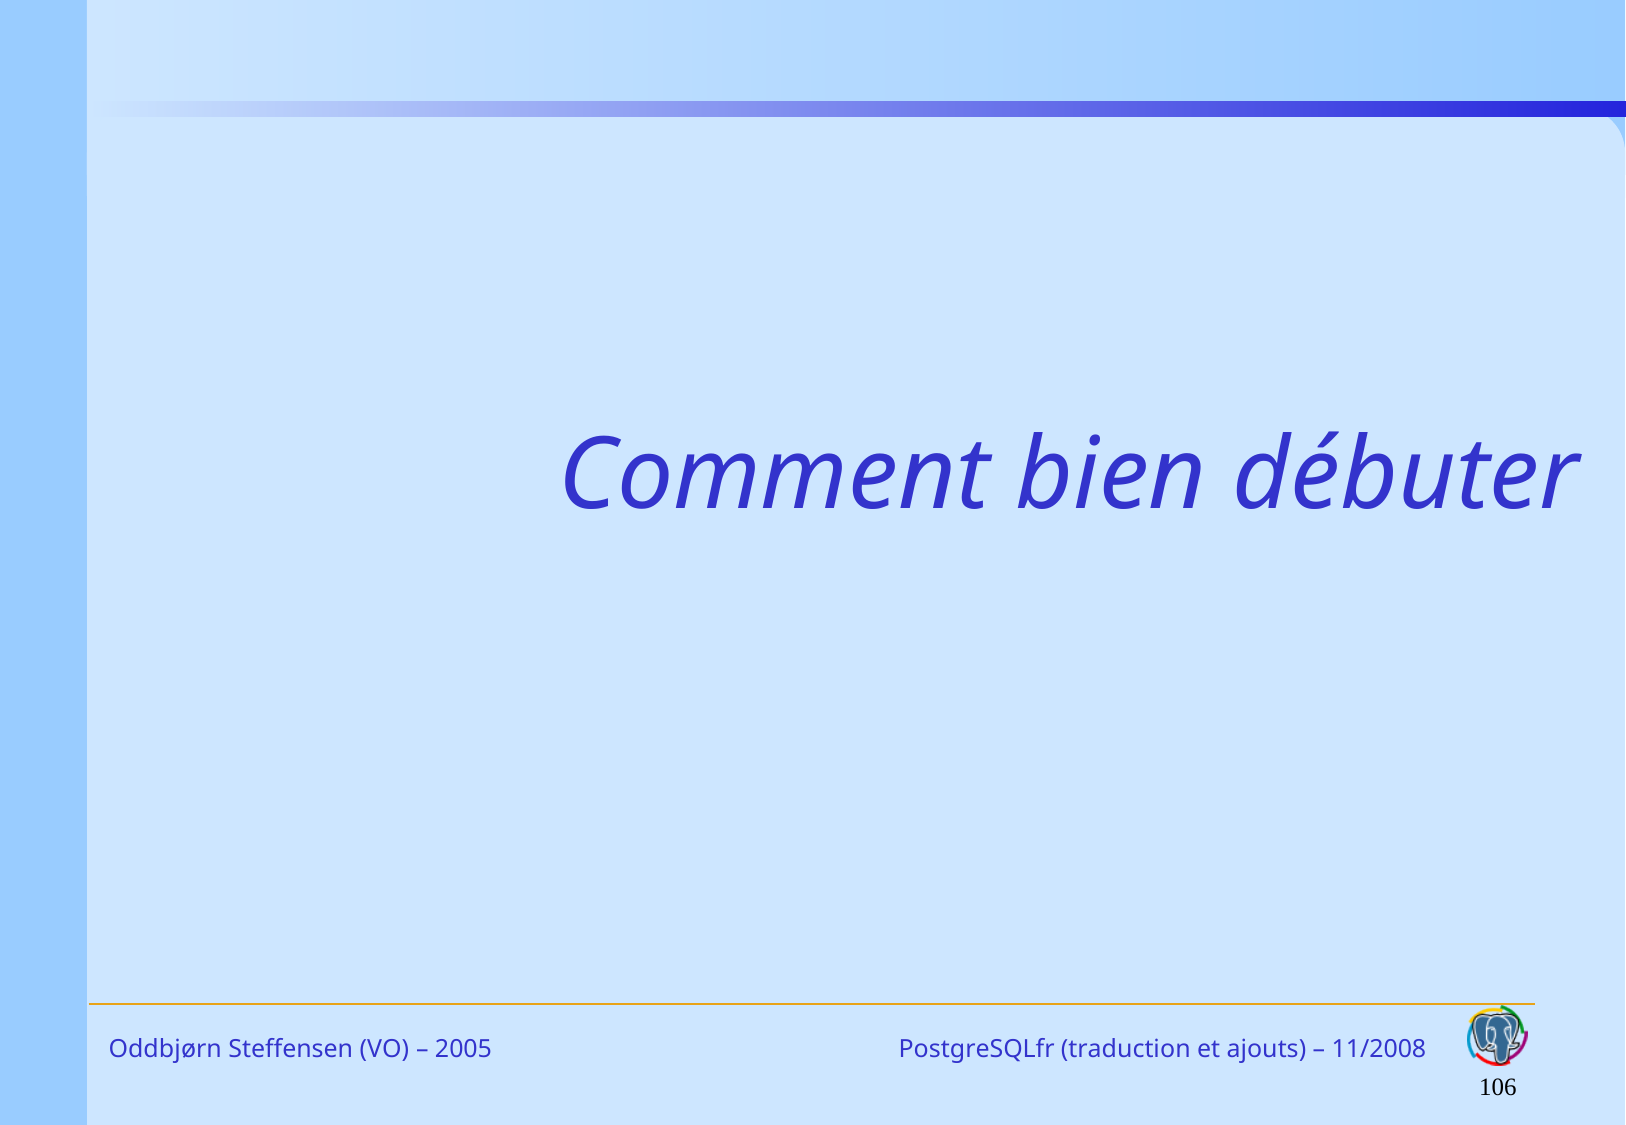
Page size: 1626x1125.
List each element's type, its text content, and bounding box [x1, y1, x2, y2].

picture [1467, 1005, 1528, 1066]
title Comment bien débuter [0, 349, 1581, 591]
